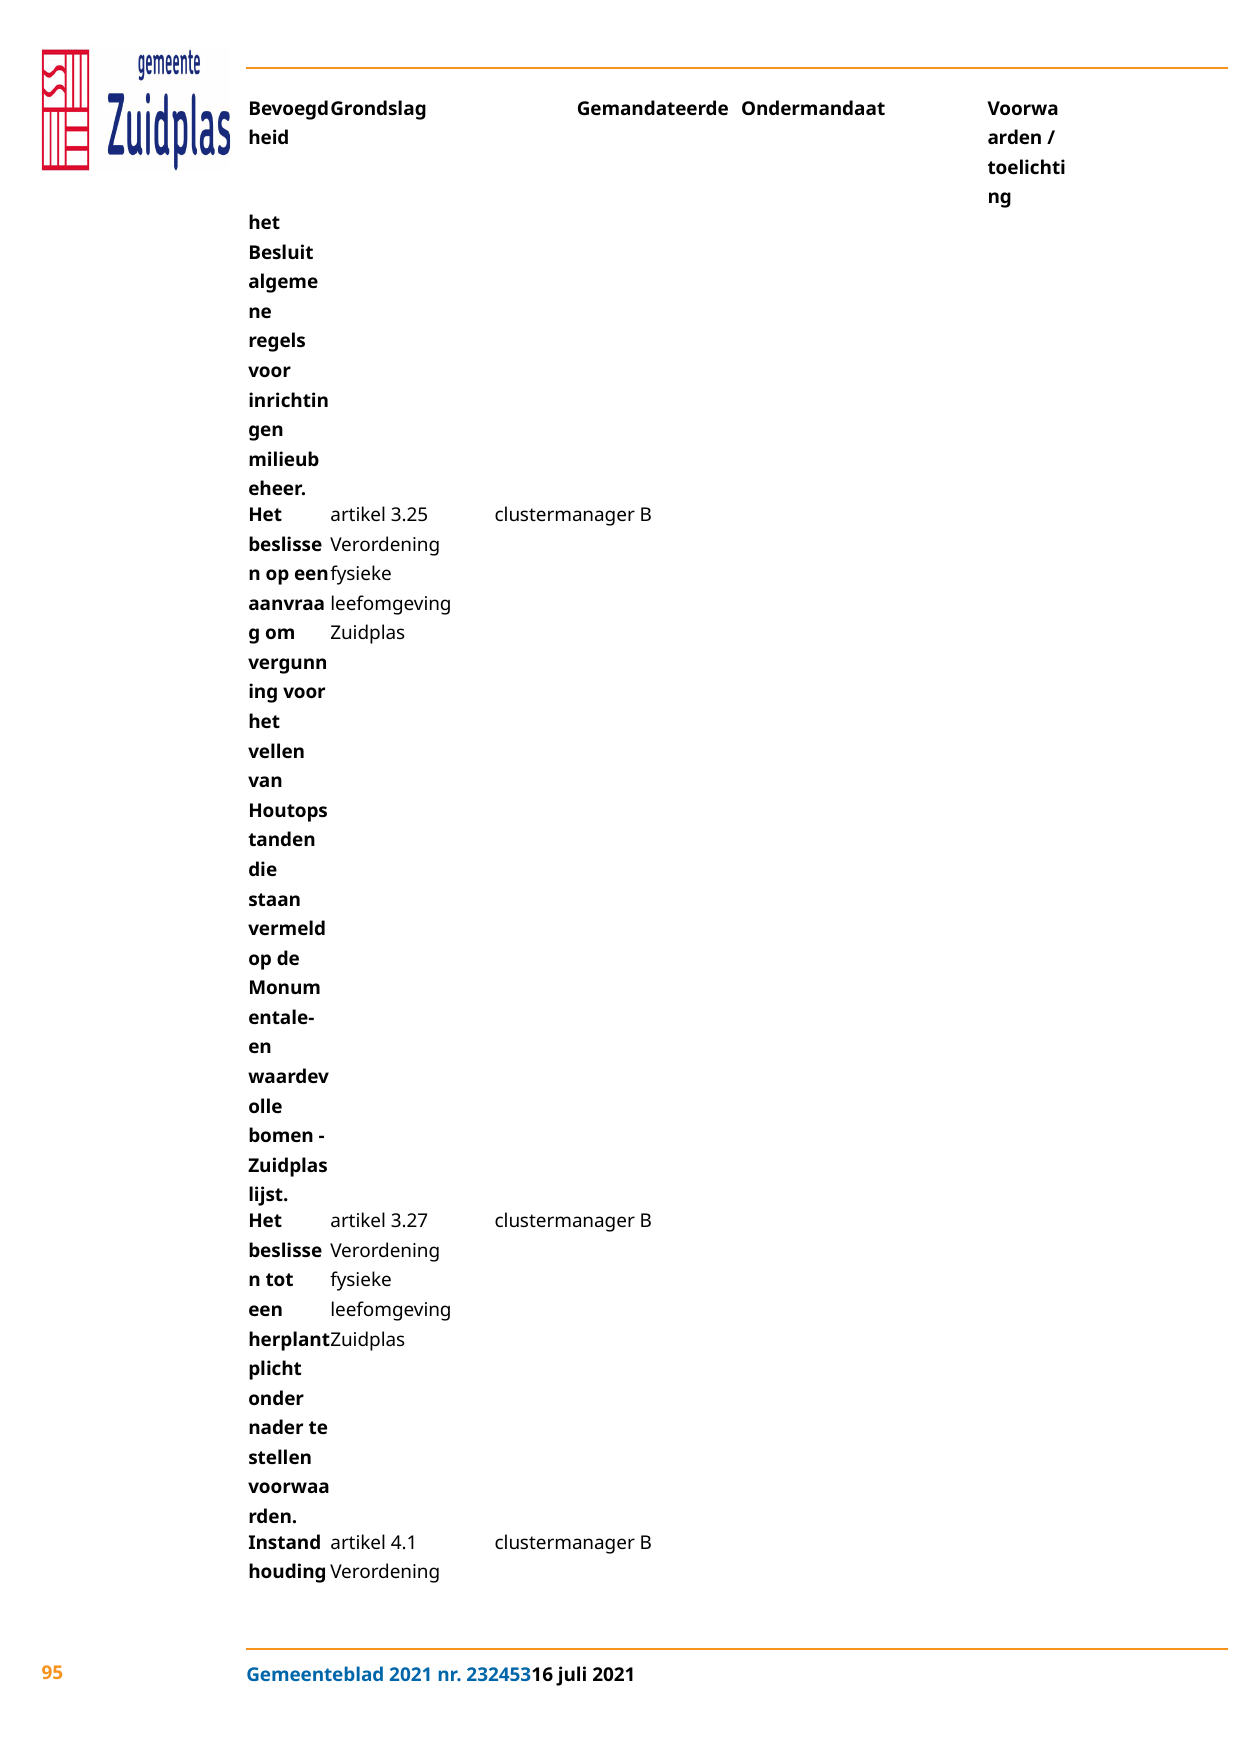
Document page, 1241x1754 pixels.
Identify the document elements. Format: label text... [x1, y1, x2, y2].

table_cell clustermanager B [494, 1208, 659, 1529]
picture [41, 47, 231, 172]
table_cell clustermanager B [494, 1529, 659, 1584]
table_cell [330, 209, 494, 501]
table_header Bevoegdheid [248, 95, 330, 209]
table_cell clustermanager B [494, 501, 659, 1207]
table_cell [823, 1529, 1152, 1584]
table_cell [494, 209, 659, 501]
table_cell het Besluit algemene regels voor inrichtingen milieubeheer. [248, 209, 330, 501]
table_cell [823, 501, 1152, 1207]
table_cell Het beslissen tot een herplantplicht onder nader te stellen voorwaarden. [248, 1208, 330, 1529]
table_cell [659, 1208, 823, 1529]
table_header Voorwaarden / toelichting [987, 95, 1069, 209]
table_cell [823, 1208, 1152, 1529]
table_header Ondermandaat [741, 95, 987, 209]
table_header Grondslag [330, 95, 577, 209]
table_cell artikel 3.27 Verordening fysieke leefomgeving Zuidplas [330, 1208, 494, 1529]
table_cell [659, 501, 823, 1207]
table_cell [823, 209, 1152, 501]
table_cell artikel 4.1 Verordening [330, 1529, 494, 1584]
table_header Gemandateerde [577, 95, 741, 209]
table_cell [659, 209, 823, 501]
table_cell [659, 1529, 823, 1584]
table_cell Het beslissen op een aanvraag om vergunning voor het vellen van Houtopstanden die staan vermeld op de Monumentale- en waardevolle bomen - Zuidplas lijst. [248, 501, 330, 1207]
table_header [1069, 95, 1152, 209]
table_cell artikel 3.25 Verordening fysieke leefomgeving Zuidplas [330, 501, 494, 1207]
table_cell Instandhouding [248, 1529, 330, 1584]
